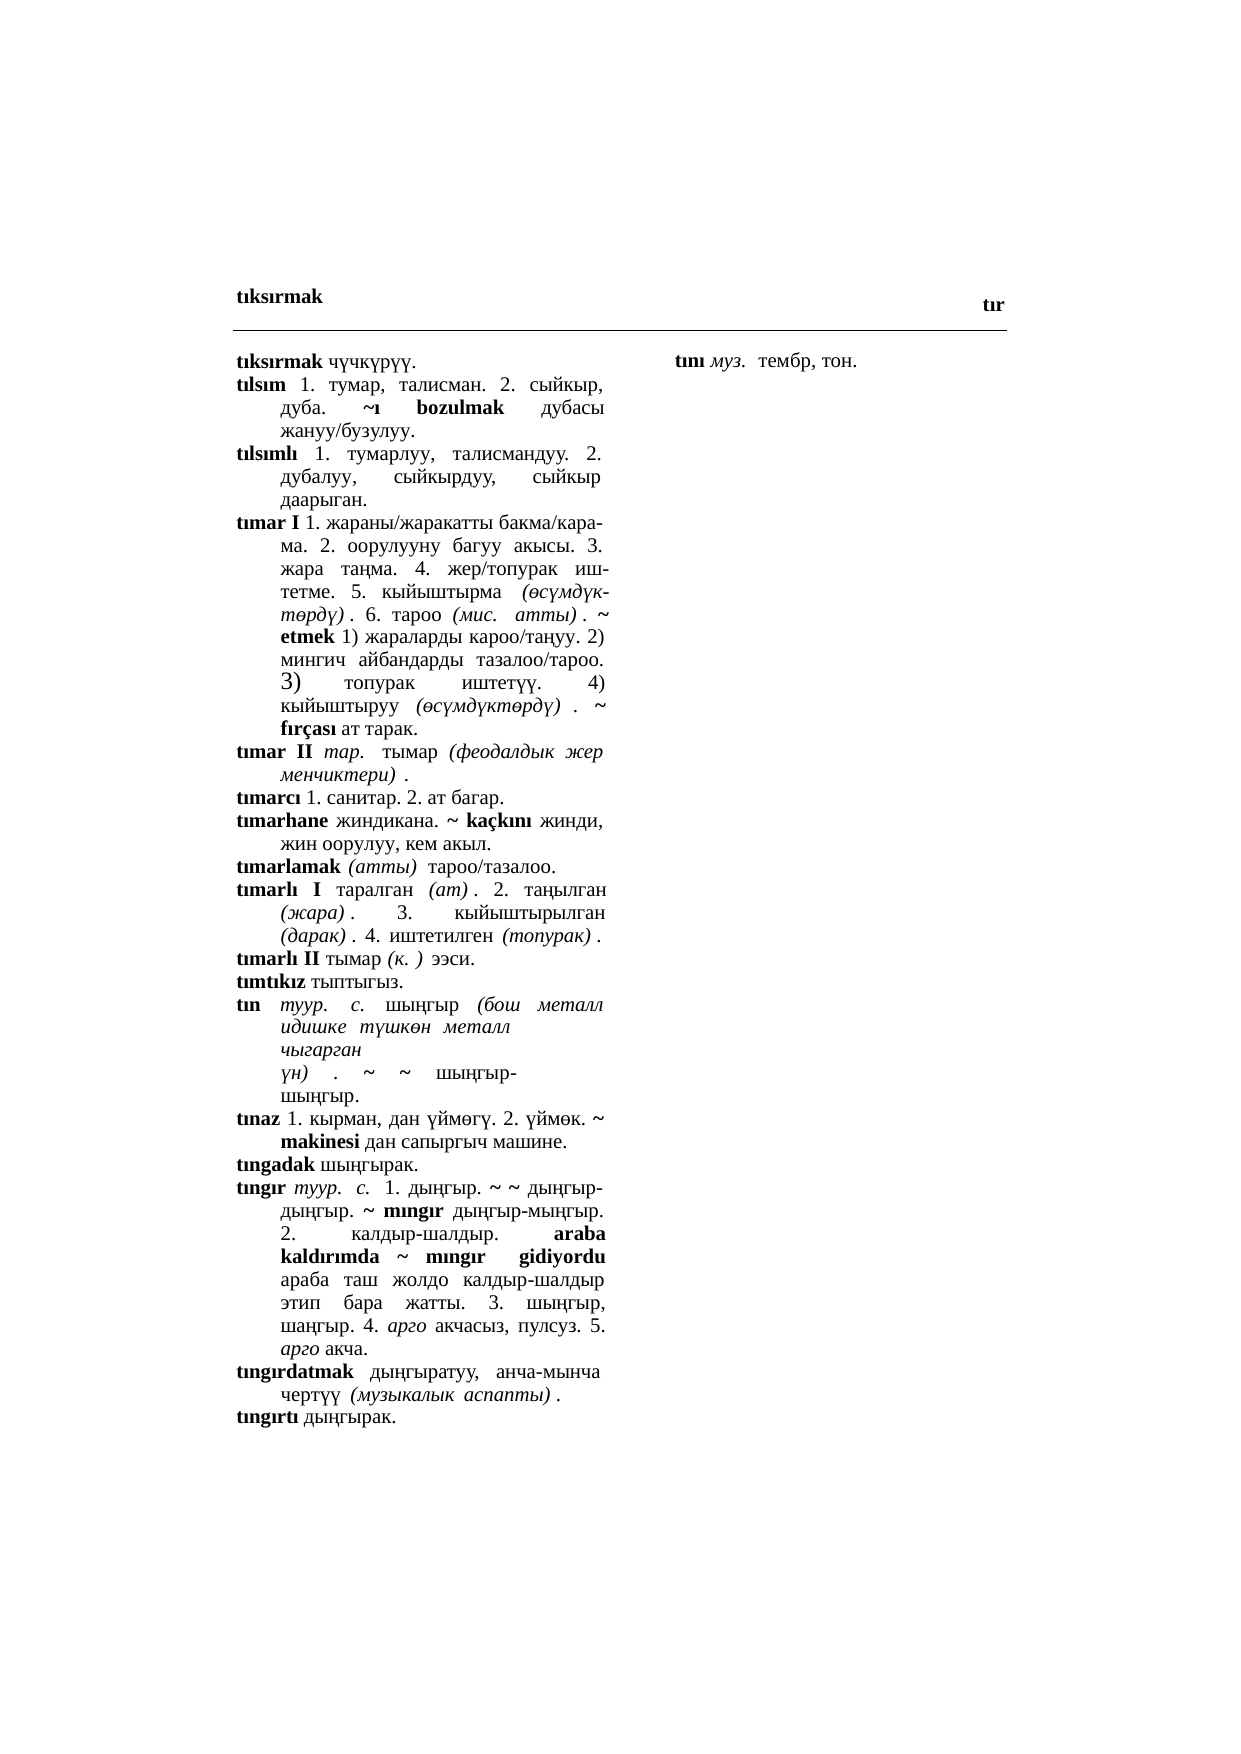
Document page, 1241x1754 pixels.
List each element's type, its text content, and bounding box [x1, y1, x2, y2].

text (жара) . 3. кыйыштырылган [280, 901, 606, 924]
text tımarcı 1. санитар. 2. ат багар. [236, 786, 609, 809]
text 2. калдыр-шалдыр. araba kaldırımda ~ mıngır gidiyordu араба таш жолдо калдыр-шалдыр [280, 1222, 606, 1291]
text этип бара жатты. 3. шыңгыр, шаңгыр. 4. арго акчасыз, пулсуз. 5. арго акча. [280, 1291, 606, 1359]
text tımarlı II тымар (к. ) ээси. [236, 947, 609, 970]
text даарыган. [280, 488, 368, 511]
text etmek 1) жараларды кароо/таңуу. 2) [280, 626, 606, 648]
list топурак иштетүү. 4) [280, 671, 606, 694]
text tını муз. тембр, тон. [674, 349, 1065, 372]
text tınaz 1. кырман, дан үймөгү. 2. үймөк. ~ makinesi дан сапыргыч машине. [236, 1107, 606, 1153]
text tımtıkız тыптыгыз. [236, 970, 609, 993]
text tıksırmak чүчкүрүү. [236, 349, 609, 373]
text tın туур. с. шыңгыр (бош металл идишке түшкөн металл чыгарган [236, 993, 606, 1061]
text менчиктери) . [280, 763, 410, 786]
text tır [922, 292, 1065, 316]
text жара таңма. 4. жер/топурак иш- тетме. 5. кыйыштырма (өсүмдүк- төрдү) . 6. тароо (мис. атты) . ~ [280, 557, 609, 626]
text дубалуу, сыйкырдуу, сыйкыр [280, 465, 606, 488]
text үн) . ~ ~ шыңгыр-шыңгыр. [280, 1061, 517, 1107]
text tımarlamak (атты) тароо/тазалоо. [236, 855, 609, 878]
text tılsım 1. тумар, талисман. 2. сыйкыр, дуба. ~ı bozulmak дубасы [236, 373, 606, 419]
text жануу/бузулуу. [280, 419, 418, 442]
text tıngırdatmak дыңгыратуу, анча-мынча чертүү (музыкалык аспапты) . [236, 1360, 609, 1406]
text tıngadak шыңгырак. [236, 1153, 609, 1176]
text (дарак) . 4. иштетилген (топурак) . [280, 924, 602, 947]
text мингич айбандарды тазалоо/тароо. [280, 648, 606, 671]
text tılsımlı 1. тумарлуу, талисмандуу. 2. [236, 442, 609, 465]
text tıngır туур. с. 1. дыңгыр. ~ ~ дыңгыр- дыңгыр. ~ mıngır дыңгыр-мыңгыр. [236, 1176, 606, 1222]
text tımar II тар. тымар (феодалдык жер [236, 740, 609, 763]
text жин оорулуу, кем акыл. [280, 832, 493, 855]
text кыйыштыруу (өсүмдүктөрдү) . ~ fırçası ат тарак. [280, 694, 606, 740]
text tıksırmak [236, 284, 323, 308]
text tımar I 1. жараны/жаракатты бакма/кара- ма. 2. оорулууну багуу акысы. 3. [236, 511, 609, 557]
text tıngırtı дыңгырак. [236, 1406, 609, 1428]
text tımarlı I таралган (ат) . 2. таңылган [236, 878, 609, 901]
text tımarhane жиндикана. ~ kaçkını жинди, [236, 809, 609, 832]
